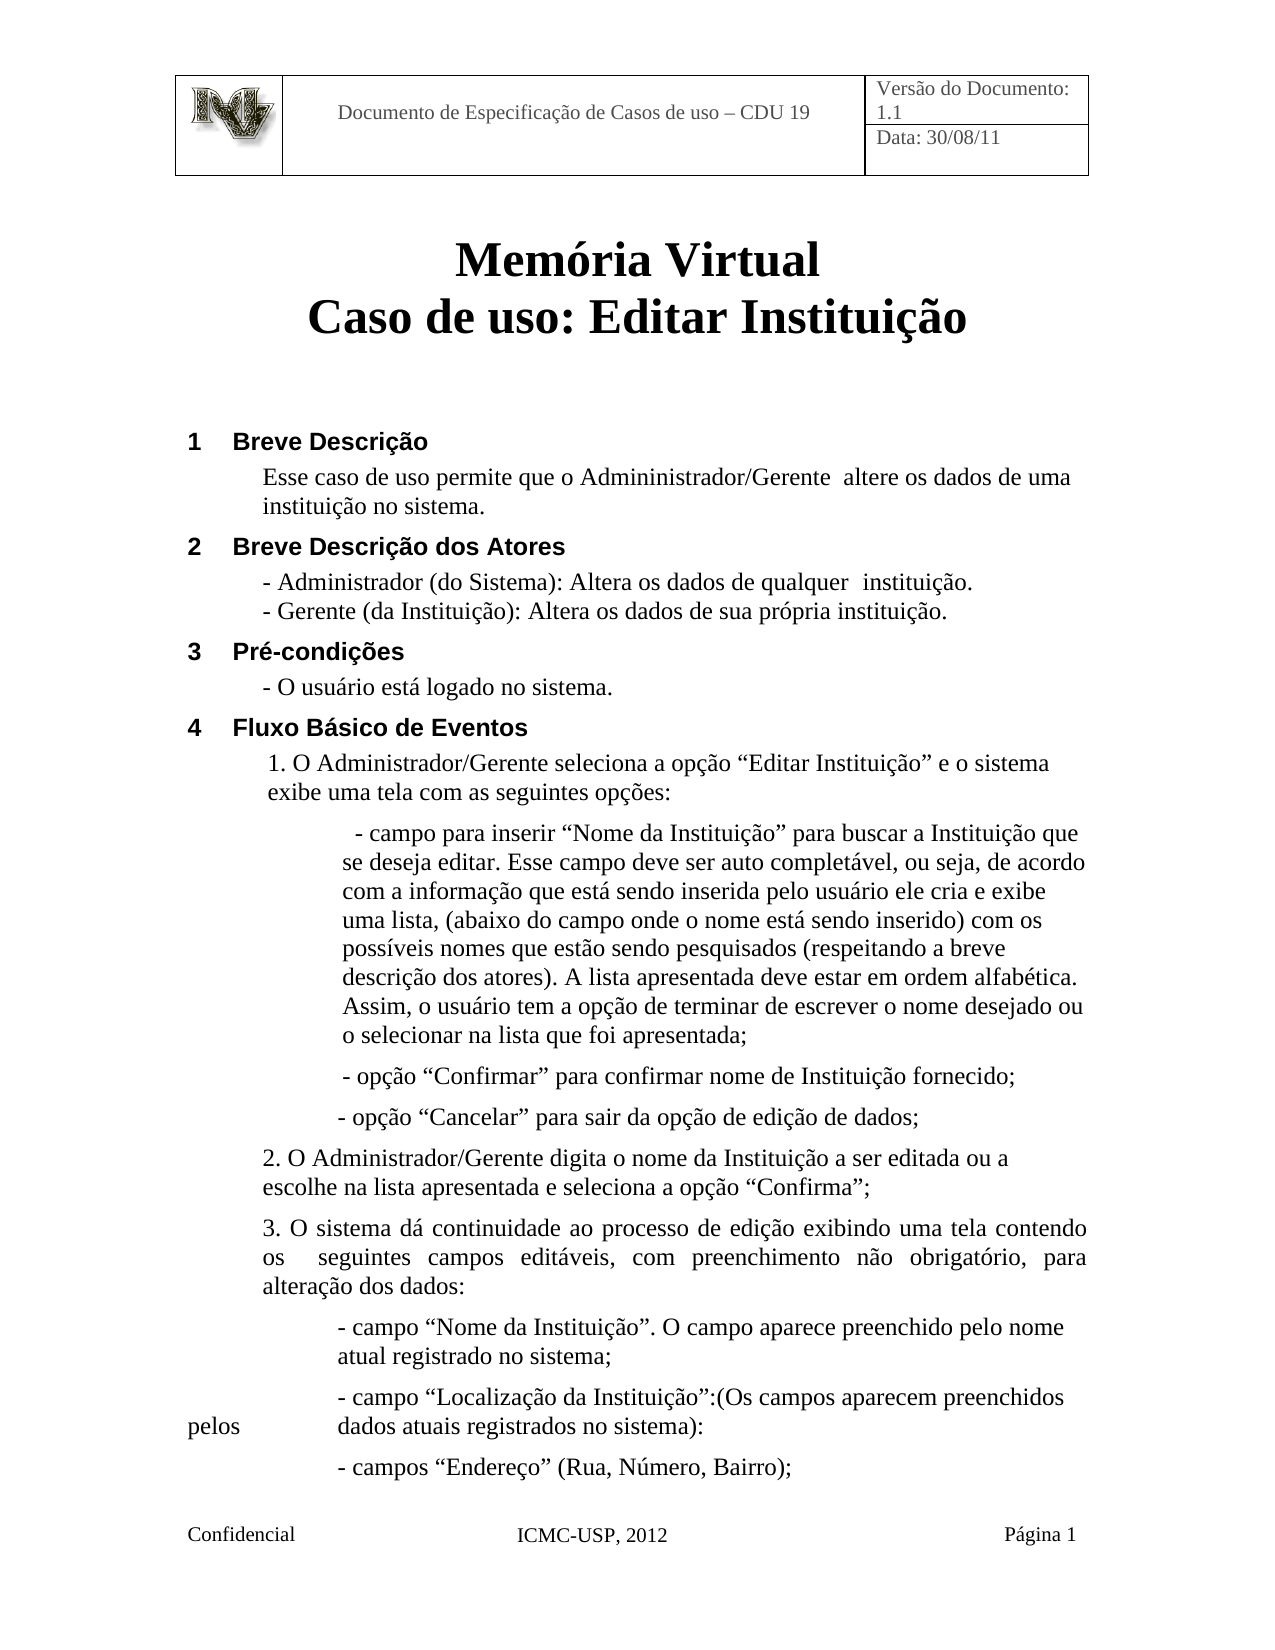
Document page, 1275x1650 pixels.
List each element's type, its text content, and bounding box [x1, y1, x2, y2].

text - Gerente (da Instituição): Altera os dados de sua própria instituição. [187, 596, 1087, 625]
list - opção “Cancelar” para sair da opção de edição de dados; [300, 1102, 1087, 1131]
text - Administrador (do Sistema): Altera os dados de qualquer instituição. [187, 567, 1087, 596]
text - O usuário está logado no sistema. [262, 672, 1087, 701]
list - campo “Localização da Instituição”:(Os campos aparecem preenchidos pelos dados atuais registrados no sistema): [150, 1382, 1087, 1440]
title Memória Virtual Caso de uso: Editar Instituição [187, 230, 1087, 345]
subtitle Fluxo Básico de Eventos [187, 713, 1087, 742]
list 1. O Administrador/Gerente seleciona a opção “Editar Instituição” e o sistema exibe uma tela com as seguintes opções: [230, 748, 1087, 806]
list - campo para inserir “Nome da Instituição” para buscar a Instituição que se deseja editar. Esse campo deve ser auto completável, ou seja, de acordo com a informação que está sendo inserida pelo usuário ele cria e exibe uma lista, (abaixo do campo onde o nome está sendo inserido) com os possíveis nomes que estão sendo pesquisados (respeitando a breve descrição dos atores). A lista apresentada deve estar em ordem alfabética. Assim, o usuário tem a opção de terminar de escrever o nome desejado ou o selecionar na lista que foi apresentada; [342, 818, 1087, 1048]
list - campo “Nome da Instituição”. O campo aparece preenchido pelo nome atual registrado no sistema; [300, 1312, 1087, 1370]
subtitle Breve Descrição [187, 427, 1087, 456]
picture [186, 76, 277, 151]
list - opção “Confirmar” para confirmar nome de Instituição fornecido; [342, 1061, 1087, 1090]
subtitle Breve Descrição dos Atores [187, 532, 1087, 561]
text Esse caso de uso permite que o Admininistrador/Gerente altere os dados de uma instituição no sistema. [262, 462, 1087, 520]
list - campos “Endereço” (Rua, Número, Bairro); [75, 1452, 1087, 1481]
list 3. O sistema dá continuidade ao processo de edição exibindo uma tela contendo os seguintes campos editáveis, com preenchimento não obrigatório, para alteração dos dados: [244, 1213, 1087, 1300]
list 2. O Administrador/Gerente digita o nome da Instituição a ser editada ou a escolhe na lista apresentada e seleciona a opção “Confirma”; [225, 1143, 1087, 1201]
subtitle Pré-condições [187, 637, 1087, 666]
